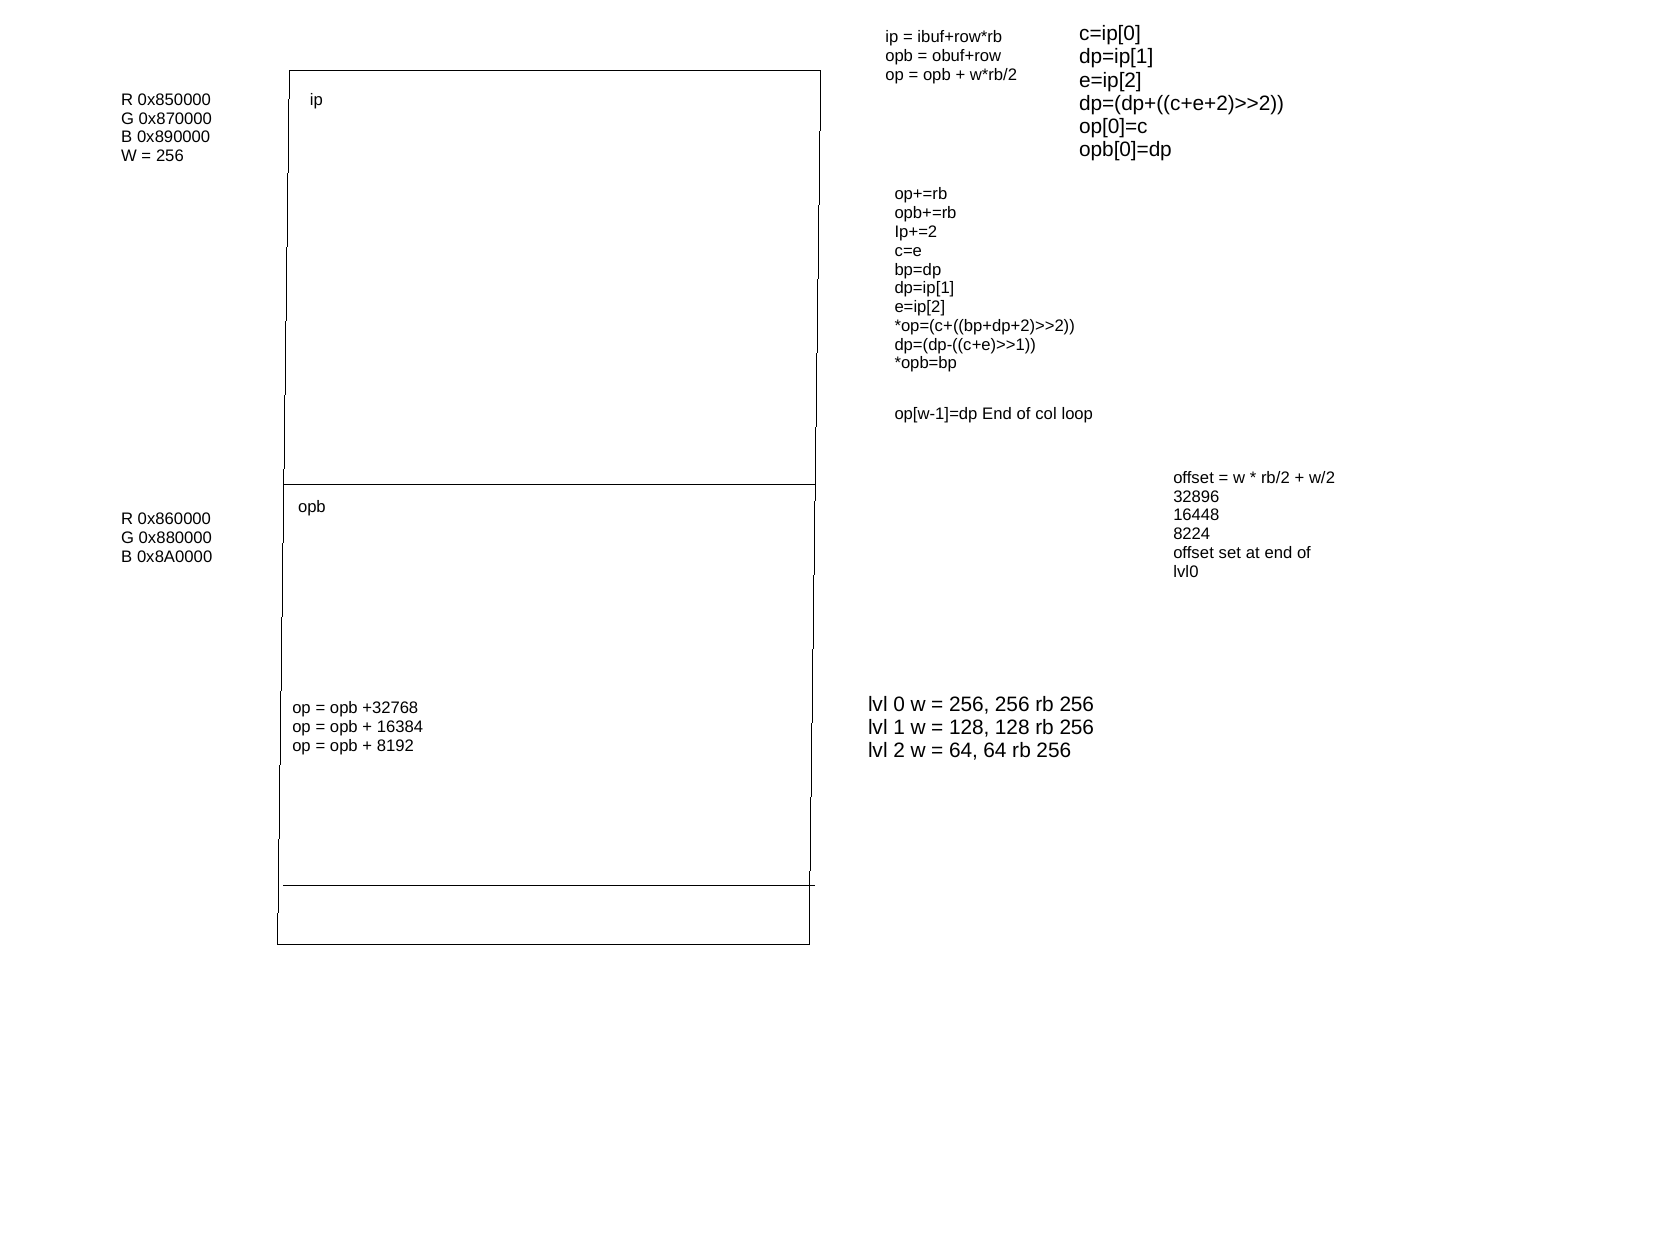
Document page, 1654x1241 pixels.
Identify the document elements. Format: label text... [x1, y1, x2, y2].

text_box c=ip[0] dp=ip[1] e=ip[2] dp=(dp+((c+e+2)>>2)) op[0]=c opb[0]=dp [1064, 14, 1341, 169]
text_box op = opb +32768 op = opb + 16384 op = opb + 8192 [277, 690, 601, 763]
text_box lvl 0 w = 256, 256 rb 256 lvl 1 w = 128, 128 rb 256 lvl 2 w = 64, 64 rb 256 [853, 685, 1317, 840]
text_box opb [283, 490, 341, 543]
text_box ip = ibuf+row*rb opb = obuf+row op = opb + w*rb/2 [870, 20, 1064, 111]
text_box [986, 12, 1592, 343]
text_box ip [295, 82, 338, 159]
text_box R 0x860000 G 0x880000 B 0x8A0000 [106, 502, 228, 592]
text_box op+=rb opb+=rb Ip+=2 c=e bp=dp dp=ip[1] e=ip[2] *op=(c+((bp+dp+2)>>2)) dp=(dp-((c+e)>>1)) *opb=bp [879, 177, 1128, 377]
text_box op[w-1]=dp End of col loop [879, 377, 1128, 435]
text_box offset = w * rb/2 + w/2 32896 16448 8224 offset set at end of lvl0 [1158, 460, 1351, 631]
text_box R 0x850000 G 0x870000 B 0x890000 W = 256 [106, 82, 227, 192]
